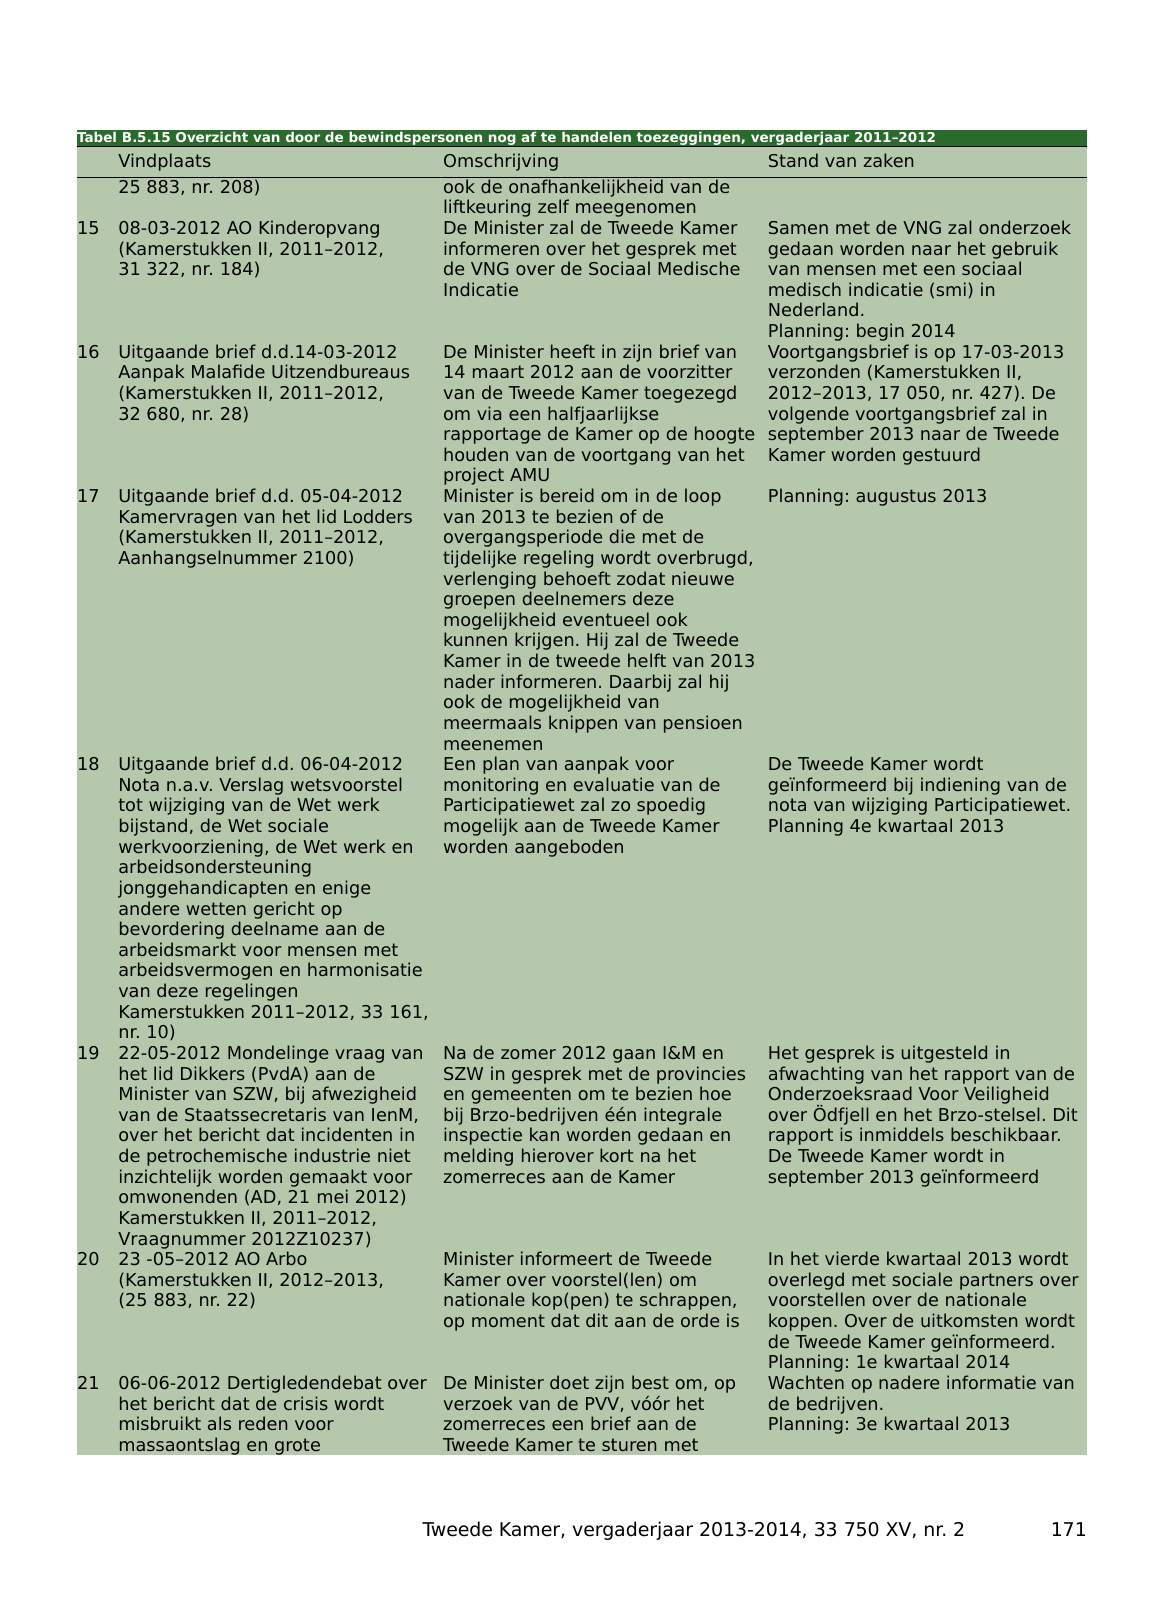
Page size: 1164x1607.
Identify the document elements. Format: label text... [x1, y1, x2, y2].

table_cell Omschrijving [437, 147, 762, 177]
table_cell 19 [77, 1043, 112, 1249]
table_cell [762, 178, 1087, 218]
table_cell 16 [77, 342, 112, 486]
table_header Tabel B.5.15 Overzicht van door de bewindspersonen nog af te handelen toezeggingen, vergaderjaar 2011–2012 [77, 130, 1087, 146]
table_cell 20 [77, 1249, 112, 1373]
table_cell Uitgaande brief d.d.14-03-2012 Aanpak Malafide Uitzendbureaus (Kamerstukken II, 2011–2012, 32 680, nr. 28) [112, 342, 437, 486]
table_cell [77, 147, 112, 177]
table_cell 08-03-2012 AO Kinderopvang (Kamerstukken II, 2011–2012, 31 322, nr. 184) [112, 218, 437, 342]
table_cell Het gesprek is uitgesteld in afwachting van het rapport van de Onderzoeksraad Voor Veiligheid over Ödfjell en het Brzo-stelsel. Dit rapport is inmiddels beschikbaar. De Tweede Kamer wordt in september 2013 geïnformeerd [762, 1043, 1087, 1249]
table_cell Uitgaande brief d.d. 06-04-2012 Nota n.a.v. Verslag wetsvoorstel tot wijziging van de Wet werk bijstand, de Wet sociale werkvoorziening, de Wet werk en arbeidsondersteuning jonggehandicapten en enige andere wetten gericht op bevordering deelname aan de arbeidsmarkt voor mensen met arbeidsvermogen en harmonisatie van deze regelingen Kamerstukken 2011–2012, 33 161, nr. 10) [112, 754, 437, 1043]
table_cell ook de onafhankelijkheid van de liftkeuring zelf meegenomen [437, 178, 762, 218]
table_cell 25 883, nr. 208) [112, 178, 437, 218]
table_cell Na de zomer 2012 gaan I&M en SZW in gesprek met de provincies en gemeenten om te bezien hoe bij Brzo-bedrijven één integrale inspectie kan worden gedaan en melding hierover kort na het zomerreces aan de Kamer [437, 1043, 762, 1249]
table_cell Voortgangsbrief is op 17-03-2013 verzonden (Kamerstukken II, 2012–2013, 17 050, nr. 427). De volgende voortgangsbrief zal in september 2013 naar de Tweede Kamer worden gestuurd [762, 342, 1087, 486]
table_cell Planning: augustus 2013 [762, 486, 1087, 754]
table_cell In het vierde kwartaal 2013 wordt overlegd met sociale partners over voorstellen over de nationale koppen. Over de uitkomsten wordt de Tweede Kamer geïnformeerd. Planning: 1e kwartaal 2014 [762, 1249, 1087, 1373]
table_cell 18 [77, 754, 112, 1043]
table_cell De Tweede Kamer wordt geïnformeerd bij indiening van de nota van wijziging Participatiewet. Planning 4e kwartaal 2013 [762, 754, 1087, 1043]
table_cell 23 -05–2012 AO Arbo (Kamerstukken II, 2012–2013, (25 883, nr. 22) [112, 1249, 437, 1373]
table_cell Uitgaande brief d.d. 05-04-2012 Kamervragen van het lid Lodders (Kamerstukken II, 2011–2012, Aanhangselnummer 2100) [112, 486, 437, 754]
table_cell 17 [77, 486, 112, 754]
table_cell 06-06-2012 Dertigledendebat over het bericht dat de crisis wordt misbruikt als reden voor massaontslag en grote [112, 1373, 437, 1455]
table_cell Vindplaats [112, 147, 437, 177]
table_cell Stand van zaken [762, 147, 1087, 177]
table_cell De Minister heeft in zijn brief van 14 maart 2012 aan de voorzitter van de Tweede Kamer toegezegd om via een halfjaarlijkse rapportage de Kamer op de hoogte houden van de voortgang van het project AMU [437, 342, 762, 486]
table_cell Minister informeert de Tweede Kamer over voorstel(len) om nationale kop(pen) te schrappen, op moment dat dit aan de orde is [437, 1249, 762, 1373]
table_cell Minister is bereid om in de loop van 2013 te bezien of de overgangsperiode die met de tijdelijke regeling wordt overbrugd, verlenging behoeft zodat nieuwe groepen deelnemers deze mogelijkheid eventueel ook kunnen krijgen. Hij zal de Tweede Kamer in de tweede helft van 2013 nader informeren. Daarbij zal hij ook de mogelijkheid van meermaals knippen van pensioen meenemen [437, 486, 762, 754]
table_cell Een plan van aanpak voor monitoring en evaluatie van de Participatiewet zal zo spoedig mogelijk aan de Tweede Kamer worden aangeboden [437, 754, 762, 1043]
table_cell 21 [77, 1373, 112, 1455]
table_cell Wachten op nadere informatie van de bedrijven. Planning: 3e kwartaal 2013 [762, 1373, 1087, 1455]
table_cell 15 [77, 218, 112, 342]
table_cell De Minister zal de Tweede Kamer informeren over het gesprek met de VNG over de Sociaal Medische Indicatie [437, 218, 762, 342]
table_cell De Minister doet zijn best om, op verzoek van de PVV, vóór het zomerreces een brief aan de Tweede Kamer te sturen met [437, 1373, 762, 1455]
table_cell Samen met de VNG zal onderzoek gedaan worden naar het gebruik van mensen met een sociaal medisch indicatie (smi) in Nederland. Planning: begin 2014 [762, 218, 1087, 342]
table_cell [77, 178, 112, 218]
table_cell 22-05-2012 Mondelinge vraag van het lid Dikkers (PvdA) aan de Minister van SZW, bij afwezigheid van de Staatssecretaris van IenM, over het bericht dat incidenten in de petrochemische industrie niet inzichtelijk worden gemaakt voor omwonenden (AD, 21 mei 2012) Kamerstukken II, 2011–2012, Vraagnummer 2012Z10237) [112, 1043, 437, 1249]
